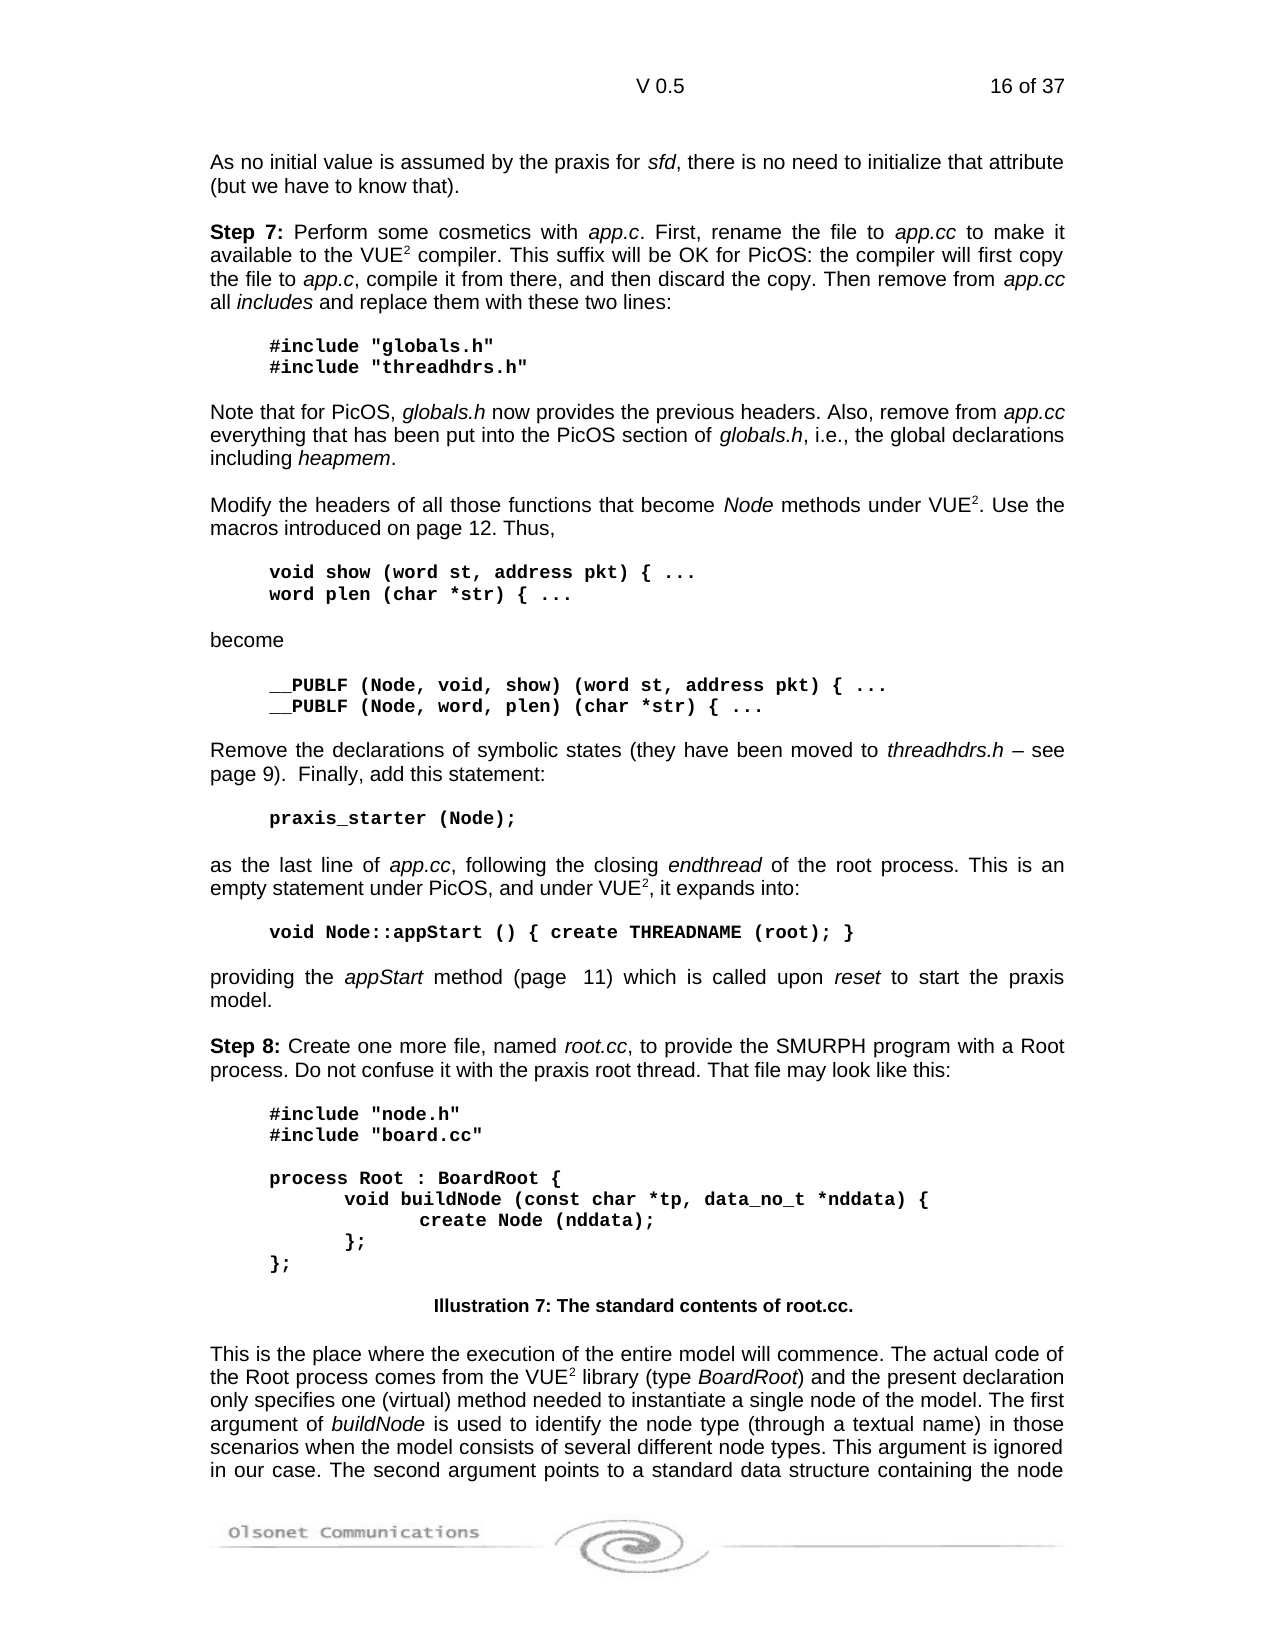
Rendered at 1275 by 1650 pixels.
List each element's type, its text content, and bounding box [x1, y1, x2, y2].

text word plen (char *str) { ... [269, 584, 1065, 606]
text __PUBLF (Node, void, show) (word st, address pkt) { ... [269, 675, 1065, 697]
text Note that for PicOS, globals.h now provides the previous headers. Also, remove from app.cc everything that has been put into the PicOS section of globals.h, i.e., the global declarations including heapmem. [210, 401, 1065, 470]
text Remove the declarations of symbolic states (they have been moved to threadhdrs.h – see page 9). Finally, add this statement: [210, 739, 1065, 786]
text #include "globals.h" [269, 337, 1065, 358]
text void buildNode (const char *tp, data_no_t *nddata) { [269, 1190, 1065, 1211]
picture [210, 1504, 1065, 1596]
text Step 7: Perform some cosmetics with app.c. First, rename the file to app.cc to make it available to the VUE2 compiler. This suffix will be OK for PicOS: the compiler will first copy the file to app.c, compile it from there, and then discard the copy. Then remove from app.cc all includes and replace them with these two lines: [210, 221, 1065, 313]
text praxis_starter (Node); [269, 809, 1065, 830]
text Modify the headers of all those functions that become Node methods under VUE2. Use the macros introduced on page 12. Thus, [210, 493, 1065, 540]
text Illustration 7: The standard contents of root.cc. [434, 1296, 881, 1317]
text As no initial value is assumed by the praxis for sfd, there is no need to initialize that attribute (but we have to know that). [210, 151, 1065, 197]
text become [210, 629, 1065, 652]
text void Node::appStart () { create THREADNAME (root); } [269, 923, 1065, 944]
text #include "node.h" [269, 1105, 1065, 1126]
text Step 8: Create one more file, named root.cc, to provide the SMURPH program with a Root process. Do not confuse it with the praxis root thread. That file may look like this: [210, 1035, 1065, 1082]
text __PUBLF (Node, word, plen) (char *str) { ... [269, 697, 1065, 718]
text process Root : BoardRoot { [269, 1168, 1065, 1190]
text as the last line of app.cc, following the closing endthread of the root process. This is an empty statement under PicOS, and under VUE2, it expands into: [210, 853, 1065, 900]
text providing the appStart method (page 11) which is called upon reset to start the praxis model. [210, 965, 1065, 1012]
text #include "threadhdrs.h" [269, 358, 1065, 379]
text void show (word st, address pkt) { ... [269, 563, 1065, 584]
text #include "board.cc" [269, 1126, 1065, 1147]
text This is the place where the execution of the entire model will commence. The actual code of the Root process comes from the VUE2 library (type BoardRoot) and the present declaration only specifies one (virtual) method needed to instantiate a single node of the model. The first argument of buildNode is used to identify the node type (through a textual name) in those scenarios when the model consists of several different node types. This argument is ignored in our case. The second argument points to a standard data structure containing the node [210, 1342, 1065, 1482]
text }; [269, 1253, 1065, 1296]
text create Node (nddata); [269, 1211, 1065, 1232]
text }; [269, 1232, 1065, 1253]
